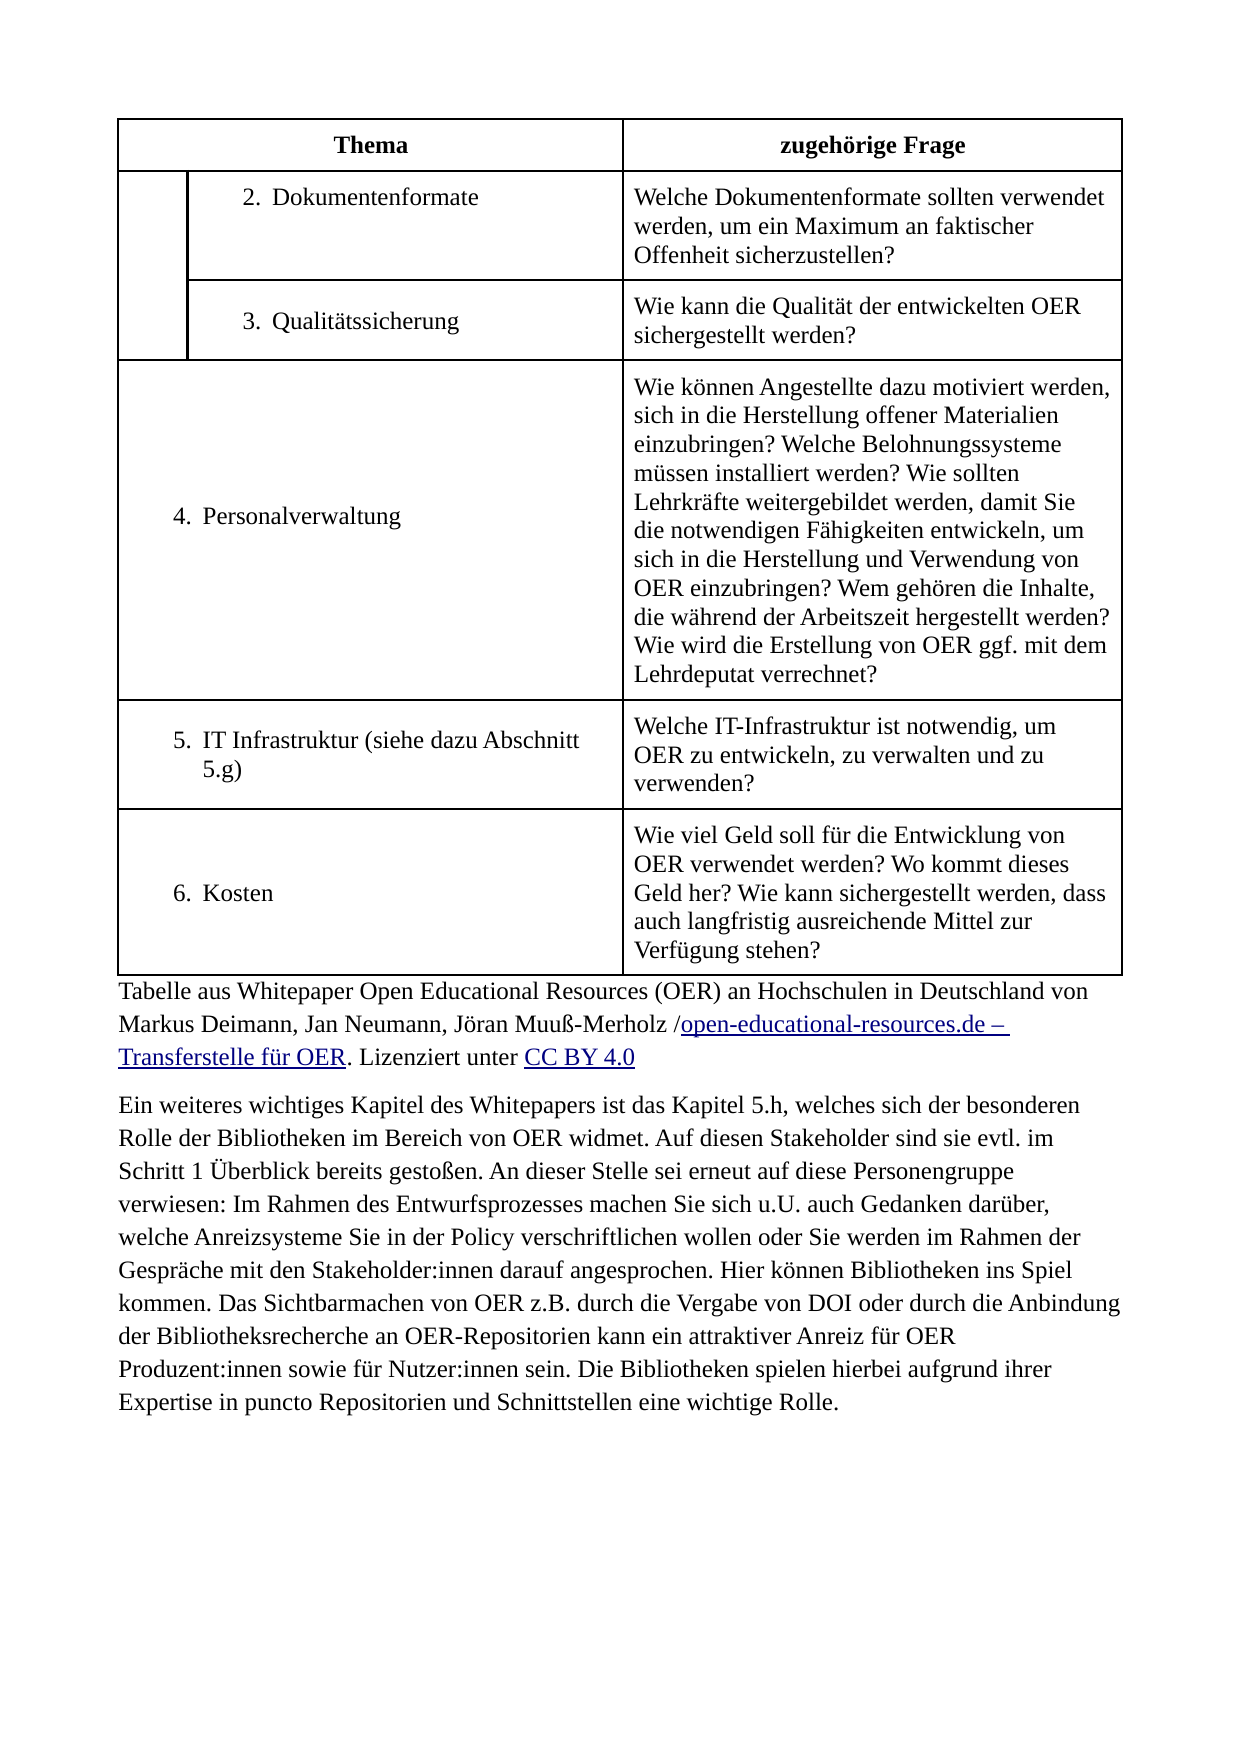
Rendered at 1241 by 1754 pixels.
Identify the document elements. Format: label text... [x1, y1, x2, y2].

text Tabelle aus Whitepaper Open Educational Resources (OER) an Hochschulen in Deutschland von Markus Deimann, Jan Neumann, Jöran Muuß-Merholz /open-educational-resources.de – Transferstelle für OER. Lizenziert unter CC BY 4.0 [118, 976, 1122, 1071]
table_cell Welche IT-Infrastruktur ist notwendig, um OER zu entwickeln, zu verwalten und zu verwenden? [624, 701, 1121, 808]
table_cell Wie viel Geld soll für die Entwicklung von OER verwendet werden? Wo kommt dieses Geld her? Wie kann sichergestellt werden, dass auch langfristig ausreichende Mittel zur Verfügung stehen? [624, 810, 1121, 974]
table_cell Qualitätssicherung [189, 281, 622, 359]
table_cell Dokumentenformate [189, 172, 622, 279]
table_cell Kosten [119, 810, 622, 974]
table_header Thema [119, 120, 622, 170]
table_cell Welche Dokumentenformate sollten verwendet werden, um ein Maximum an faktischer Offenheit sicherzustellen? [624, 172, 1121, 279]
table_cell [119, 172, 186, 359]
table_cell IT Infrastruktur (siehe dazu Abschnitt 5.g) [119, 701, 622, 808]
table_cell Personalverwaltung [119, 361, 622, 698]
table_cell Wie kann die Qualität der entwickelten OER sichergestellt werden? [624, 281, 1121, 359]
text Ein weiteres wichtiges Kapitel des Whitepapers ist das Kapitel 5.h, welches sich der besonderen Rolle der Bibliotheken im Bereich von OER widmet. Auf diesen Stakeholder sind sie evtl. im Schritt 1 Überblick bereits gestoßen. An dieser Stelle sei erneut auf diese Personengruppe verwiesen: Im Rahmen des Entwurfsprozesses machen Sie sich u.U. auch Gedanken darüber, welche Anreizsysteme Sie in der Policy verschriftlichen wollen oder Sie werden im Rahmen der Gespräche mit den Stakeholder:innen darauf angesprochen. Hier können Bibliotheken ins Spiel kommen. Das Sichtbarmachen von OER z.B. durch die Vergabe von DOI oder durch die Anbindung der Bibliotheksrecherche an OER-Repositorien kann ein attraktiver Anreiz für OER Produzent:innen sowie für Nutzer:innen sein. Die Bibliotheken spielen hierbei aufgrund ihrer Expertise in puncto Repositorien und Schnittstellen eine wichtige Rolle. [118, 1090, 1122, 1416]
table_header zugehörige Frage [624, 120, 1121, 170]
table_cell Wie können Angestellte dazu motiviert werden, sich in die Herstellung offener Materialien einzubringen? Welche Belohnungssysteme müssen installiert werden? Wie sollten Lehrkräfte weitergebildet werden, damit Sie die notwendigen Fähigkeiten entwickeln, um sich in die Herstellung und Verwendung von OER einzubringen? Wem gehören die Inhalte, die während der Arbeitszeit hergestellt werden? Wie wird die Erstellung von OER ggf. mit dem Lehrdeputat verrechnet? [624, 361, 1121, 698]
